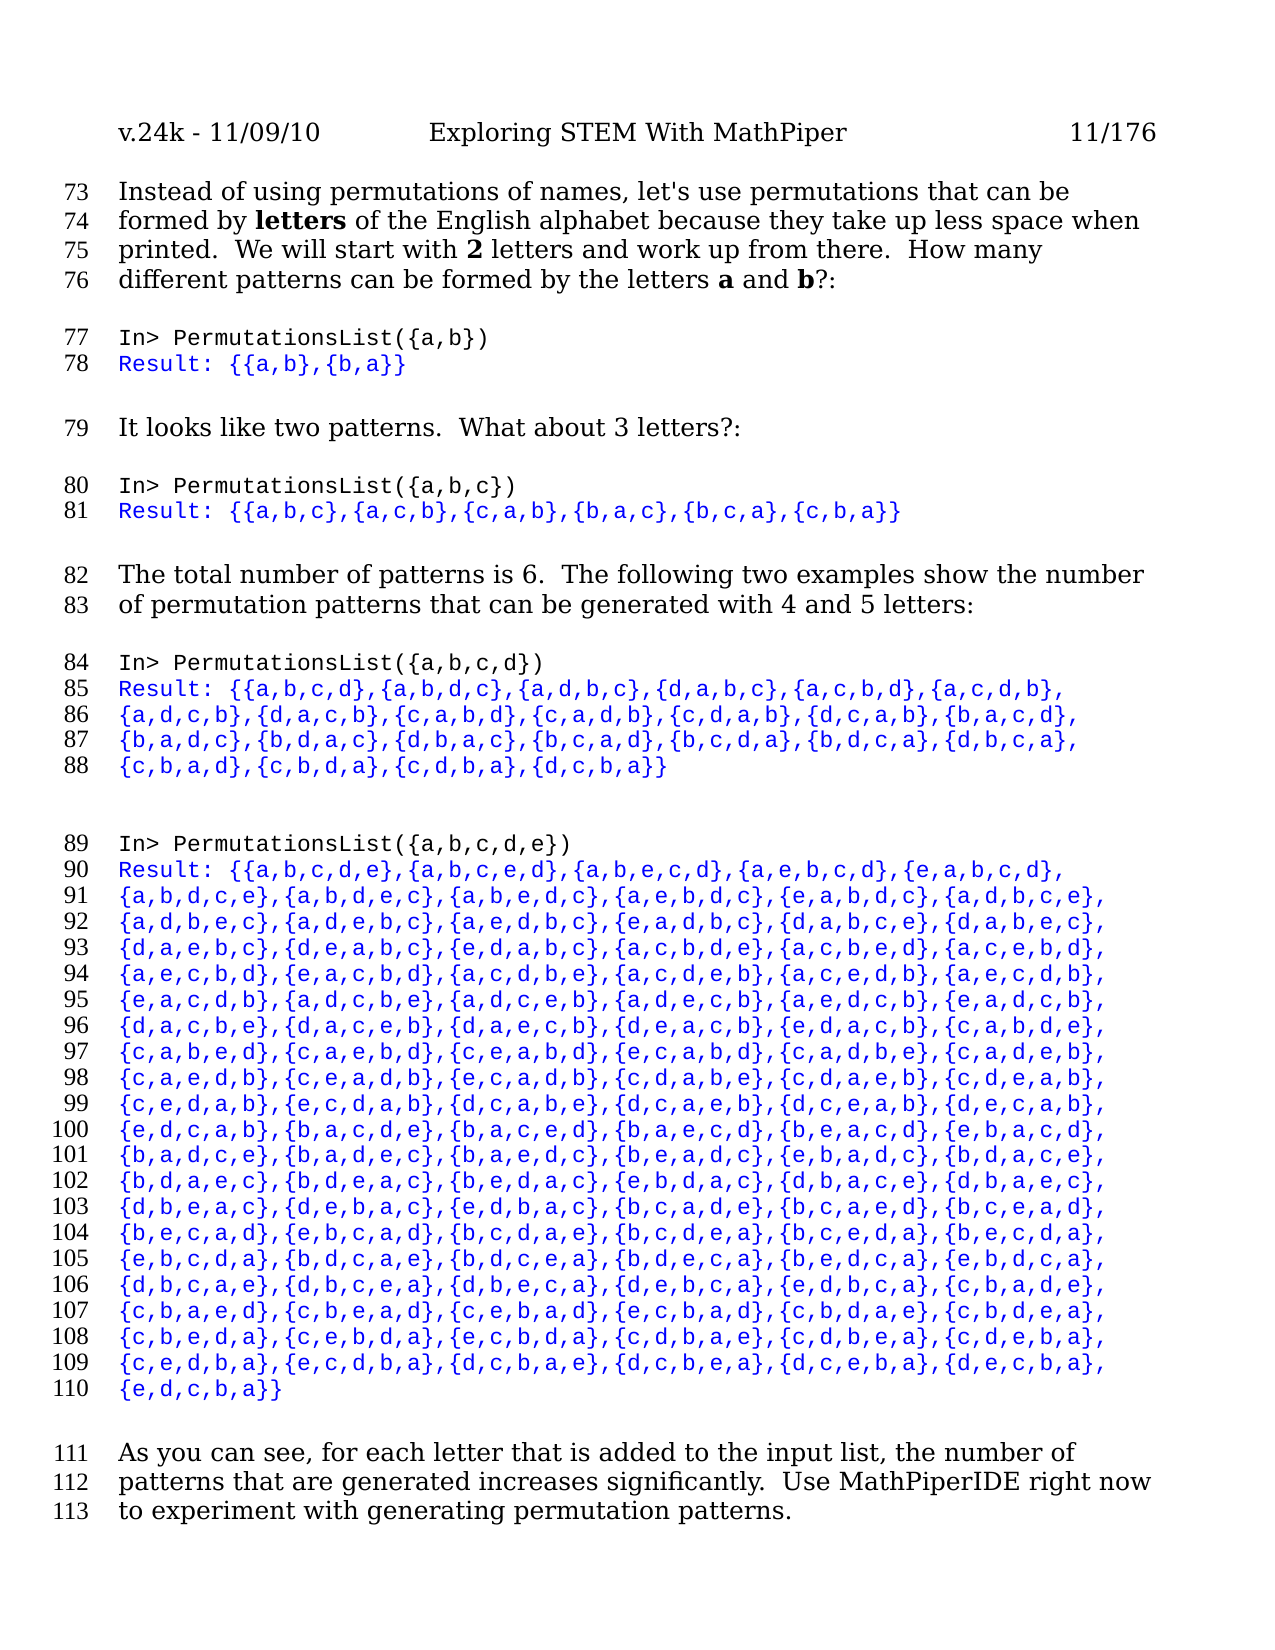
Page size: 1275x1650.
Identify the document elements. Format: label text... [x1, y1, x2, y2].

text Result: {{a,b},{b,a}} [118, 352, 1157, 378]
text Result: {{a,b,c,d},{a,b,d,c},{a,d,b,c},{d,a,b,c},{a,c,b,d},{a,c,d,b},{a,d,c,b},{d,a,c,b},{c,a,b,d},{c,a,d,b},{c,d,a,b},{d,c,a,b},{b,a,c,d},{b,a,d,c},{b,d,a,c},{d,b,a,c},{b,c,a,d},{b,c,d,a},{b,d,c,a},{d,b,c,a},{c,b,a,d},{c,b,d,a},{c,d,b,a},{d,c,b,a}} [118, 677, 1157, 781]
text Result: {{a,b,c,d,e},{a,b,c,e,d},{a,b,e,c,d},{a,e,b,c,d},{e,a,b,c,d},{a,b,d,c,e},{a,b,d,e,c},{a,b,e,d,c},{a,e,b,d,c},{e,a,b,d,c},{a,d,b,c,e},{a,d,b,e,c},{a,d,e,b,c},{a,e,d,b,c},{e,a,d,b,c},{d,a,b,c,e},{d,a,b,e,c},{d,a,e,b,c},{d,e,a,b,c},{e,d,a,b,c},{a,c,b,d,e},{a,c,b,e,d},{a,c,e,b,d},{a,e,c,b,d},{e,a,c,b,d},{a,c,d,b,e},{a,c,d,e,b},{a,c,e,d,b},{a,e,c,d,b},{e,a,c,d,b},{a,d,c,b,e},{a,d,c,e,b},{a,d,e,c,b},{a,e,d,c,b},{e,a,d,c,b},{d,a,c,b,e},{d,a,c,e,b},{d,a,e,c,b},{d,e,a,c,b},{e,d,a,c,b},{c,a,b,d,e},{c,a,b,e,d},{c,a,e,b,d},{c,e,a,b,d},{e,c,a,b,d},{c,a,d,b,e},{c,a,d,e,b},{c,a,e,d,b},{c,e,a,d,b},{e,c,a,d,b},{c,d,a,b,e},{c,d,a,e,b},{c,d,e,a,b},{c,e,d,a,b},{e,c,d,a,b},{d,c,a,b,e},{d,c,a,e,b},{d,c,e,a,b},{d,e,c,a,b},{e,d,c,a,b},{b,a,c,d,e},{b,a,c,e,d},{b,a,e,c,d},{b,e,a,c,d},{e,b,a,c,d},{b,a,d,c,e},{b,a,d,e,c},{b,a,e,d,c},{b,e,a,d,c},{e,b,a,d,c},{b,d,a,c,e},{b,d,a,e,c},{b,d,e,a,c},{b,e,d,a,c},{e,b,d,a,c},{d,b,a,c,e},{d,b,a,e,c},{d,b,e,a,c},{d,e,b,a,c},{e,d,b,a,c},{b,c,a,d,e},{b,c,a,e,d},{b,c,e,a,d},{b,e,c,a,d},{e,b,c,a,d},{b,c,d,a,e},{b,c,d,e,a},{b,c,e,d,a},{b,e,c,d,a},{e,b,c,d,a},{b,d,c,a,e},{b,d,c,e,a},{b,d,e,c,a},{b,e,d,c,a},{e,b,d,c,a},{d,b,c,a,e},{d,b,c,e,a},{d,b,e,c,a},{d,e,b,c,a},{e,d,b,c,a},{c,b,a,d,e},{c,b,a,e,d},{c,b,e,a,d},{c,e,b,a,d},{e,c,b,a,d},{c,b,d,a,e},{c,b,d,e,a},{c,b,e,d,a},{c,e,b,d,a},{e,c,b,d,a},{c,d,b,a,e},{c,d,b,e,a},{c,d,e,b,a},{c,e,d,b,a},{e,c,d,b,a},{d,c,b,a,e},{d,c,b,e,a},{d,c,e,b,a},{d,e,c,b,a},{e,d,c,b,a}} [118, 858, 1157, 1403]
text In> PermutationsList({a,b,c,d,e}) [118, 833, 1157, 858]
text The total number of patterns is 6. The following two examples show the number of permutation patterns that can be generated with 4 and 5 letters: [118, 561, 1157, 619]
text Instead of using permutations of names, let's use permutations that can be formed by letters of the English alphabet because they take up less space when printed. We will start with 2 letters and work up from there. How many different patterns can be formed by the letters a and b?: [118, 177, 1157, 294]
text In> PermutationsList({a,b}) [118, 326, 1157, 352]
text In> PermutationsList({a,b,c}) [118, 474, 1157, 500]
text Result: {{a,b,c},{a,c,b},{c,a,b},{b,a,c},{b,c,a},{c,b,a}} [118, 500, 1157, 526]
text It looks like two patterns. What about 3 letters?: [118, 413, 1157, 442]
text As you can see, for each letter that is added to the input list, the number of patterns that are generated increases significantly. Use MathPiperIDE right now to experiment with generating permutation patterns. [118, 1438, 1157, 1526]
text In> PermutationsList({a,b,c,d}) [118, 651, 1157, 677]
